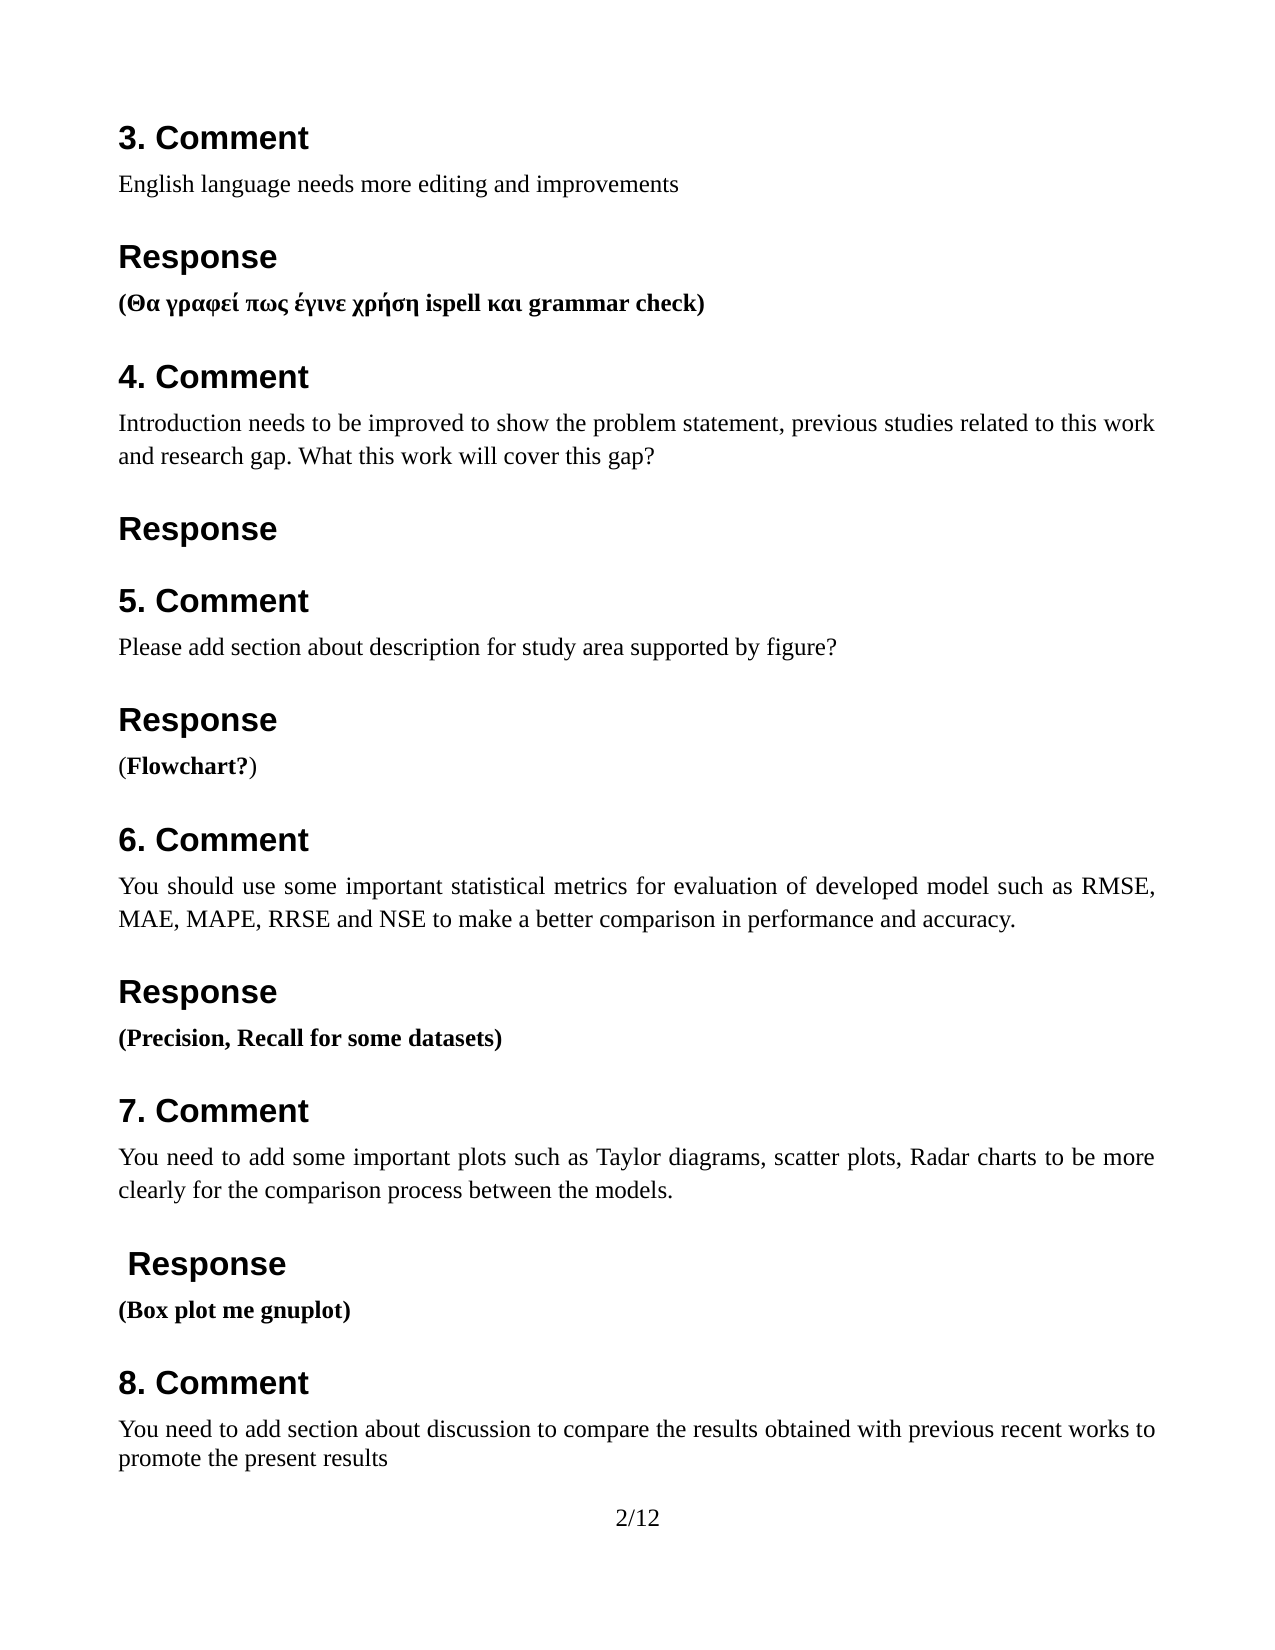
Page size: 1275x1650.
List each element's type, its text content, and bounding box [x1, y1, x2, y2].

text Introduction needs to be improved to show the problem statement, previous studies related to this work and research gap. What this work will cover this gap? [118, 408, 1157, 469]
text English language needs more editing and improvements [118, 169, 1157, 198]
text (Box plot me gnuplot) [118, 1295, 1157, 1324]
text (Flowchart?) [118, 751, 1157, 780]
subtitle 3. Comment [118, 118, 1157, 157]
text You need to add section about discussion to compare the results obtained with previous recent works to promote the present results [118, 1414, 1157, 1472]
subtitle Response [118, 237, 1157, 276]
subtitle 4. Comment [118, 357, 1157, 395]
subtitle 7. Comment [118, 1092, 1157, 1130]
subtitle Response [118, 1244, 1157, 1282]
text You should use some important statistical metrics for evaluation of developed model such as RMSE, MAE, MAPE, RRSE and NSE to make a better comparison in performance and accuracy. [118, 871, 1157, 932]
subtitle 6. Comment [118, 820, 1157, 858]
subtitle Response [118, 700, 1157, 739]
text You need to add some important plots such as Taylor diagrams, scatter plots, Radar charts to be more clearly for the comparison process between the models. [118, 1142, 1157, 1204]
text (Precision, Recall for some datasets) [118, 1023, 1157, 1052]
subtitle Response [118, 509, 1157, 548]
subtitle Response [118, 972, 1157, 1011]
text Please add section about description for study area supported by figure? [118, 632, 1157, 661]
subtitle 8. Comment [118, 1363, 1157, 1402]
subtitle 5. Comment [118, 581, 1157, 619]
text (Θα γραφεί πως έγινε χρήση ispell και grammar check) [118, 288, 1157, 317]
